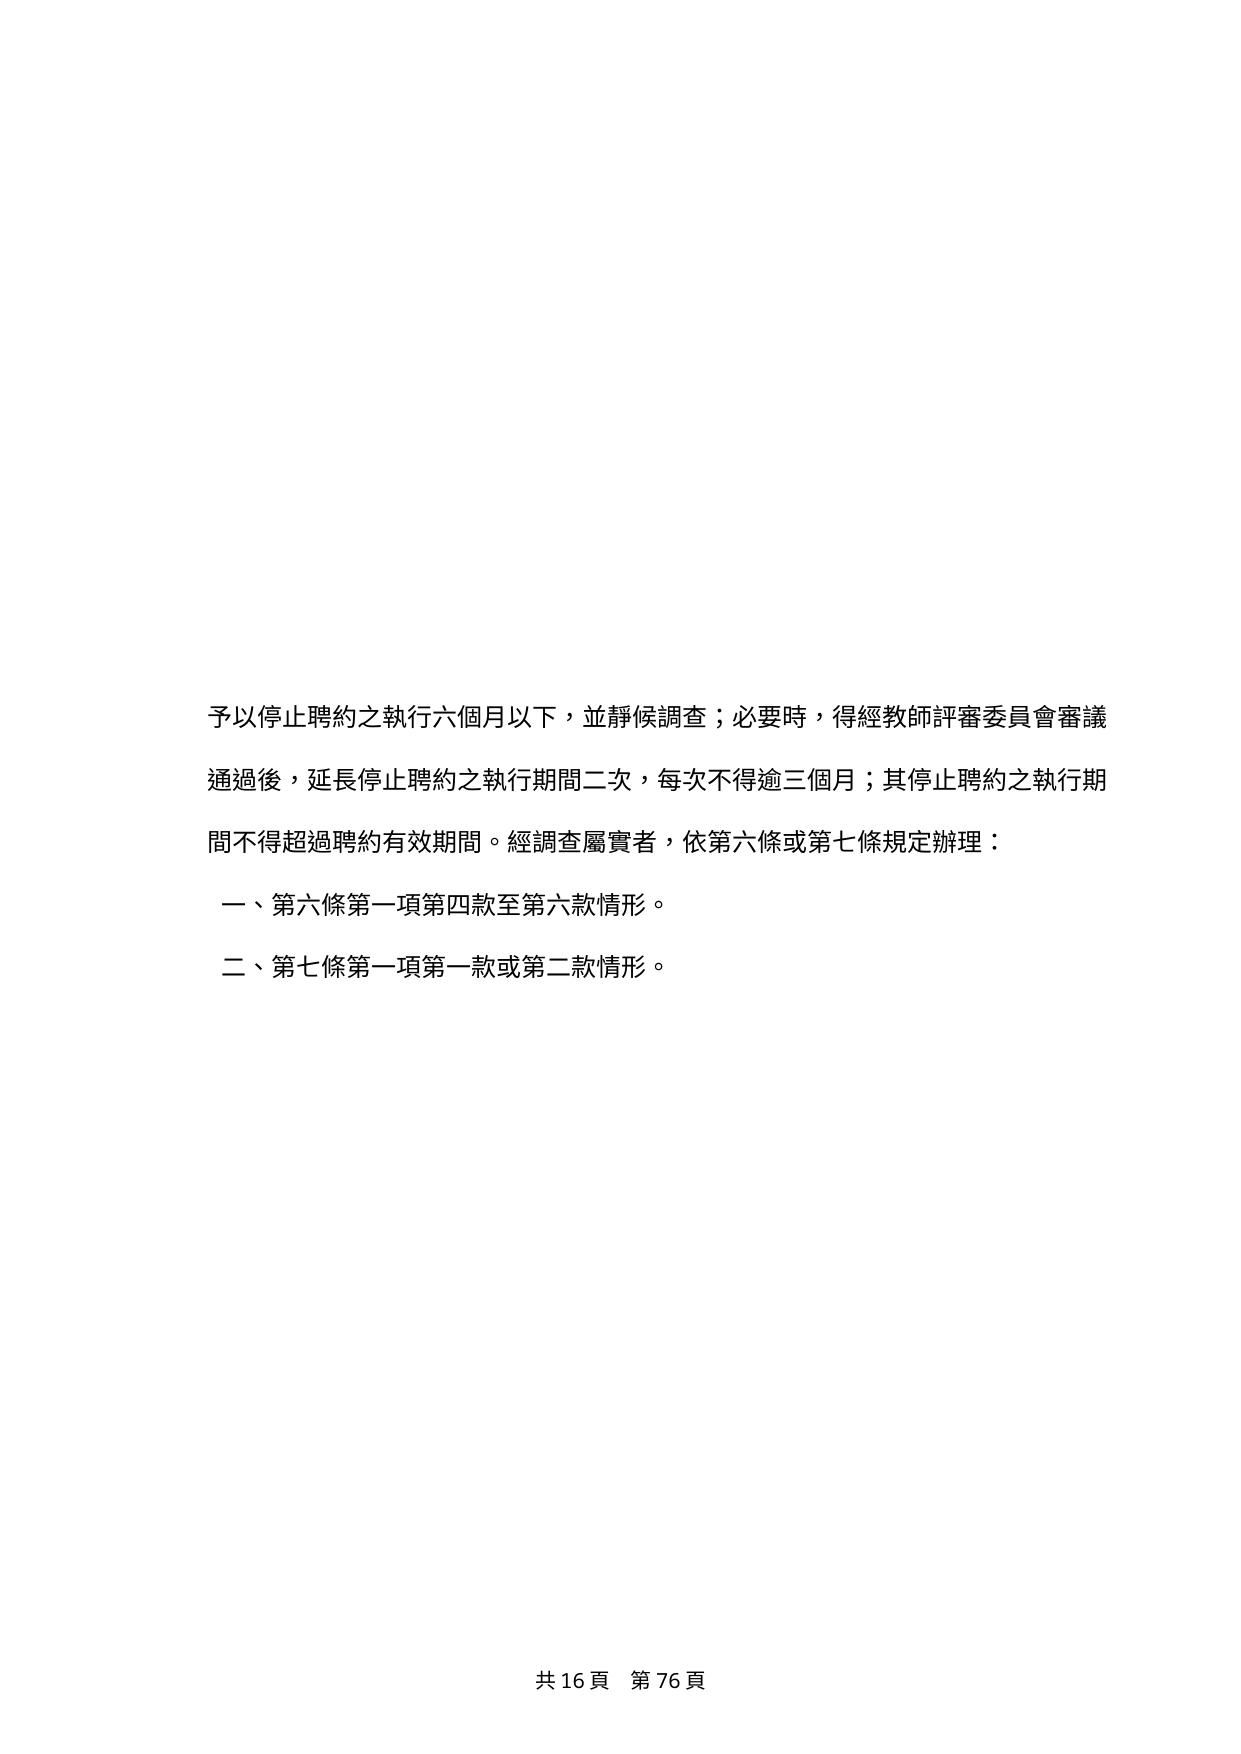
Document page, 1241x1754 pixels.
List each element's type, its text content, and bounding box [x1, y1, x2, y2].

text 予以停止聘約之執行六個月以下，並靜候調查；必要時，得經教師評審委員會審議通過後，延長停止聘約之執行期間二次，每次不得逾三個月；其停止聘約之執行期間不得超過聘約有效期間。經調查屬實者，依第六條或第七條規定辦理： [118, 674, 1122, 862]
text 二、第七條第一項第一款或第二款情形。 [207, 924, 1122, 987]
text 一、第六條第一項第四款至第六款情形。 [207, 862, 1122, 924]
